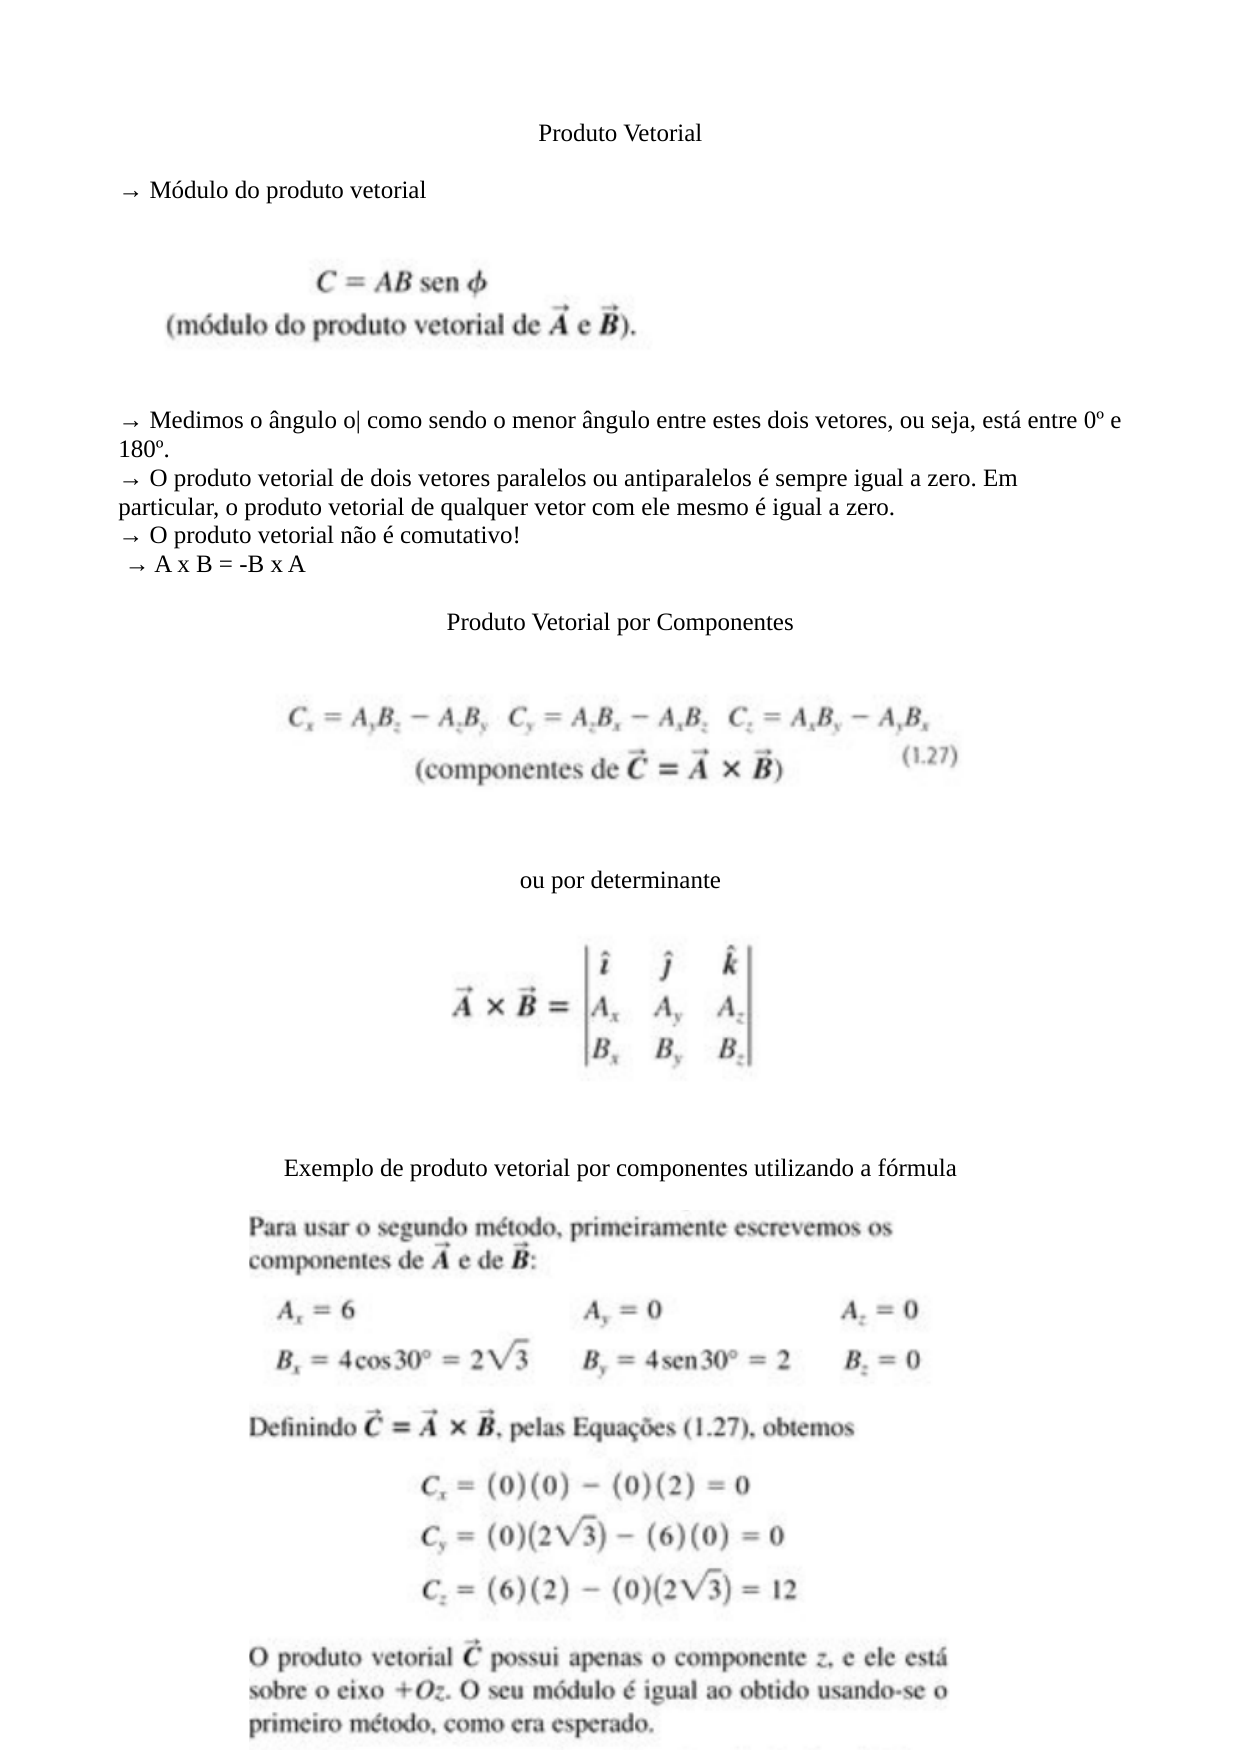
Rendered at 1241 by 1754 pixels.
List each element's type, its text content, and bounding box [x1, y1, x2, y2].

picture [403, 923, 837, 1097]
text → Módulo do produto vetorial [118, 176, 1122, 204]
picture [259, 664, 982, 823]
text Produto Vetorial por Componentes [118, 607, 1122, 636]
text Produto Vetorial [118, 118, 1122, 147]
text → Medimos o ângulo o| como sendo o menor ângulo entre estes dois vetores, ou seja, está entre 0º e 180º. [118, 406, 1122, 463]
text ou por determinante [118, 866, 1122, 894]
text Exemplo de produto vetorial por componentes utilizando a fórmula [118, 1153, 1122, 1182]
text → O produto vetorial de dois vetores paralelos ou antiparalelos é sempre igual a zero. Em particular, o produto vetorial de qualquer vetor com ele mesmo é igual a zero. [118, 463, 1122, 521]
picture [141, 233, 662, 366]
text → O produto vetorial não é comutativo! [118, 521, 1122, 549]
picture [249, 1210, 992, 1750]
text → A x B = -B x A [118, 549, 1122, 578]
